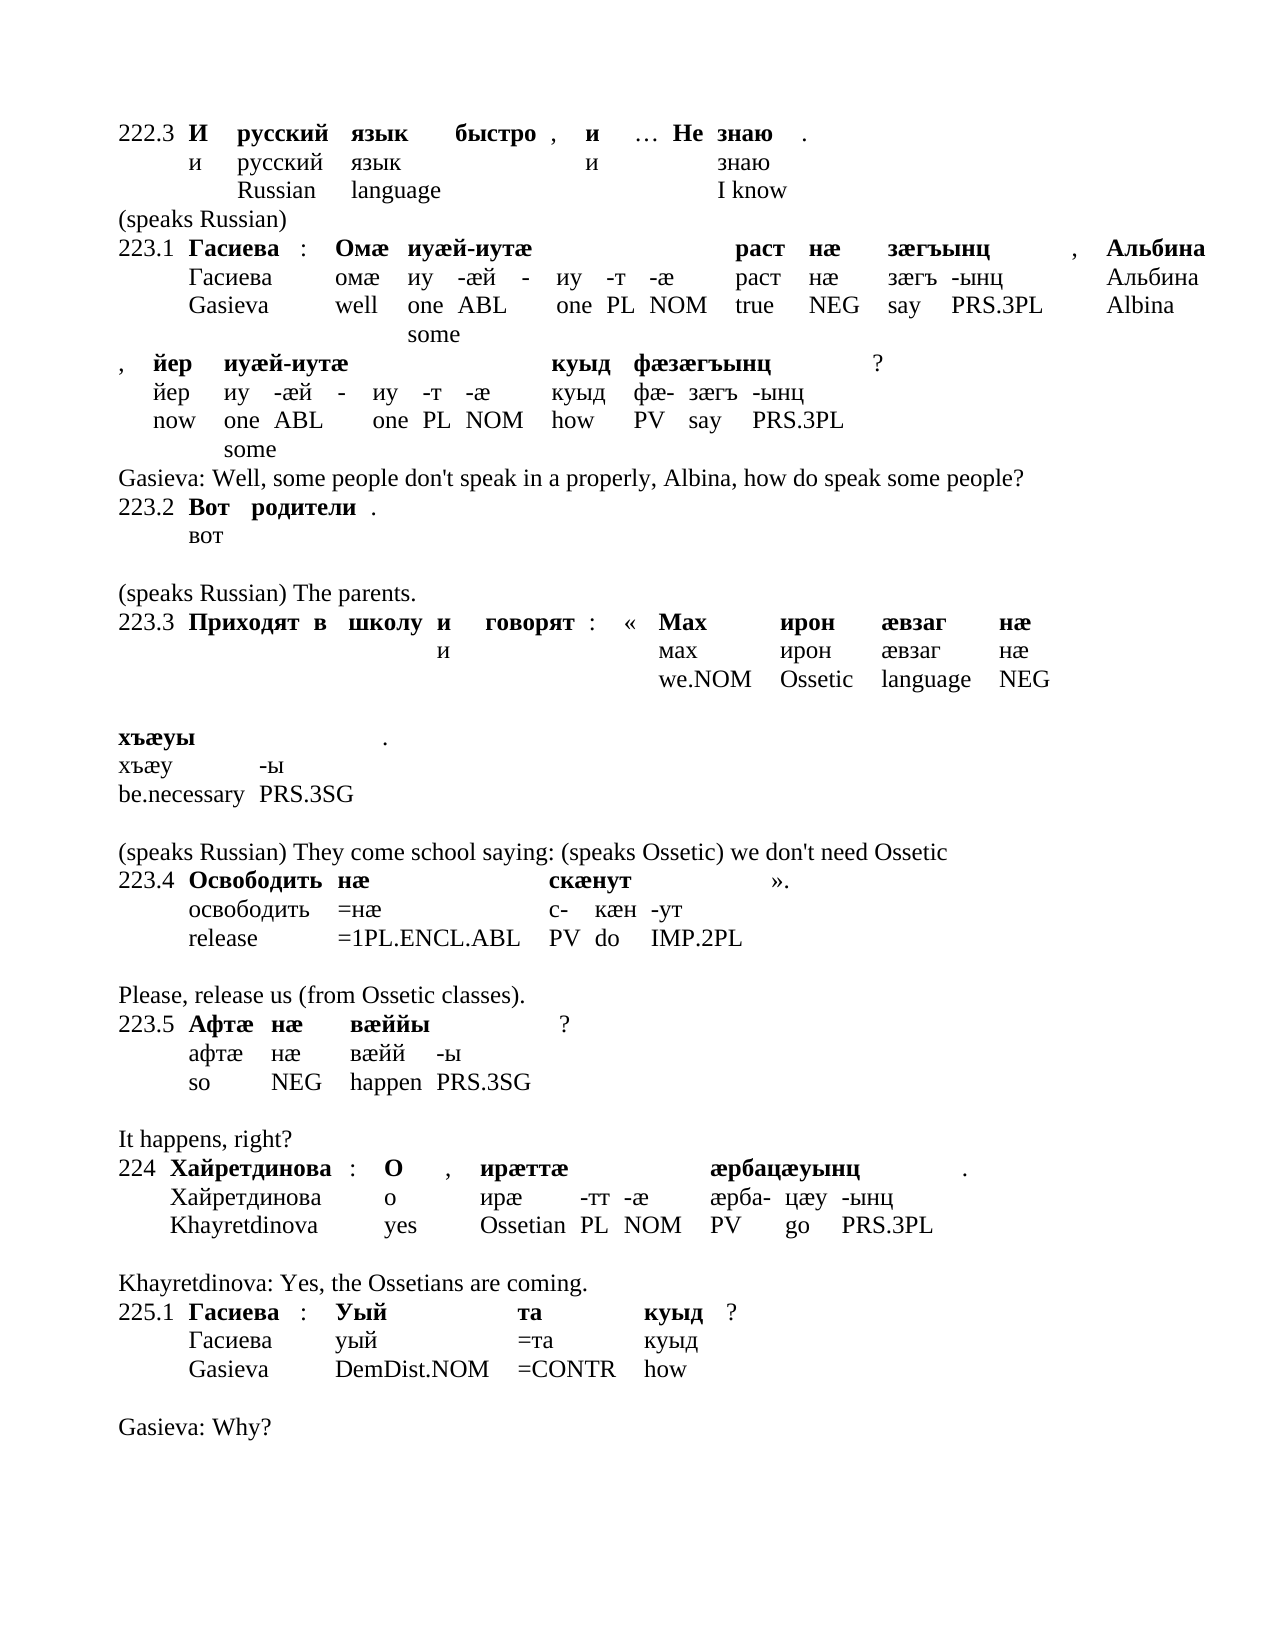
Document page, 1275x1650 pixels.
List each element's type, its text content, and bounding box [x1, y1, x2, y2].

text нæ [999, 636, 1050, 664]
text знаю [717, 147, 770, 176]
text йер [153, 377, 196, 406]
text зæгъынц [888, 233, 1058, 262]
text -æ [624, 1182, 682, 1211]
text Ossetic [780, 664, 853, 693]
text Russian [237, 176, 337, 204]
text DemDist.NOM [335, 1354, 490, 1383]
text . [801, 118, 822, 147]
text -ынц [841, 1182, 934, 1211]
text О [384, 1153, 431, 1182]
text PL [422, 406, 452, 434]
text NOM [649, 291, 708, 319]
text -ы [259, 751, 354, 779]
text Gasieva [188, 1354, 272, 1383]
text нæ [271, 1009, 336, 1038]
text русский [237, 147, 323, 176]
text say [888, 291, 937, 319]
text родители [251, 492, 357, 521]
text Альбина [1106, 262, 1199, 291]
text мах [658, 636, 752, 664]
text release [188, 923, 324, 952]
text -ынц [752, 377, 844, 406]
text зæгъ [888, 262, 937, 291]
text раст [735, 262, 781, 291]
text ». [771, 866, 792, 894]
text (speaks Russian) [118, 204, 1249, 233]
text 223.2 [118, 492, 174, 521]
text омæ [335, 262, 380, 291]
text well [335, 291, 380, 319]
text вæййы [350, 1009, 545, 1038]
text Не [673, 118, 703, 147]
text иу [407, 262, 444, 291]
text ирæттæ [480, 1153, 696, 1182]
text æвзаг [881, 607, 985, 636]
text PRS.3PL [951, 291, 1044, 319]
text освободить [188, 894, 310, 923]
text NEG [999, 664, 1050, 693]
text 225.1 [118, 1297, 174, 1326]
text -т [422, 377, 452, 406]
text -ут [651, 894, 743, 923]
text PRS.3PL [752, 406, 844, 434]
text some [407, 319, 721, 348]
text куыд [551, 377, 606, 406]
text one [407, 291, 444, 319]
text и [585, 118, 620, 147]
text 223.5 [118, 1009, 174, 1038]
text PRS.3PL [841, 1211, 934, 1239]
text : [300, 233, 321, 262]
text - [521, 262, 542, 291]
text нæ [337, 866, 535, 894]
text говорят [485, 607, 575, 636]
text Освободить [188, 866, 324, 894]
text say [688, 406, 738, 434]
text æрбацæуынц [710, 1153, 948, 1182]
text Хайретдинова [169, 1153, 335, 1182]
text I know [717, 176, 787, 204]
text , [550, 118, 571, 147]
text so [188, 1067, 243, 1096]
text PV [549, 923, 581, 952]
text NEG [271, 1067, 322, 1096]
text be.necessary [118, 779, 245, 808]
text Albina [1106, 291, 1199, 319]
text PL [606, 291, 635, 319]
text how [551, 406, 606, 434]
text -тт [580, 1182, 610, 1211]
text , [118, 348, 139, 377]
text -ынц [951, 262, 1044, 291]
text фæзæгъынц [633, 348, 858, 377]
text И [188, 118, 223, 147]
text нæ [808, 233, 874, 262]
text Gasieva: Well, some people don't speak in a properly, Albina, how do speak some people? [118, 463, 1249, 492]
text how [644, 1354, 698, 1383]
text 223.3 [118, 607, 174, 636]
text æрба- [710, 1182, 771, 1211]
text PV [710, 1211, 771, 1239]
text Уый [335, 1297, 504, 1326]
text yes [384, 1211, 417, 1239]
text куыд [644, 1297, 712, 1326]
text … [634, 118, 659, 147]
text Афтæ [188, 1009, 257, 1038]
text =1PL.ENCL.ABL [337, 923, 521, 952]
text IMP.2PL [651, 923, 743, 952]
text -æ [465, 377, 524, 406]
text уый [335, 1326, 490, 1354]
text , [445, 1153, 466, 1182]
text язык [351, 147, 401, 176]
text happen [350, 1067, 422, 1096]
text иуæй-иутæ [224, 348, 538, 377]
text хъæуы [118, 722, 368, 751]
text Гасиева [188, 1297, 286, 1326]
text зæгъ [688, 377, 738, 406]
text ирон [780, 607, 867, 636]
text æвзаг [881, 636, 971, 664]
text 223.1 [118, 233, 174, 262]
text Альбина [1106, 233, 1213, 262]
text Гасиева [188, 262, 272, 291]
text do [594, 923, 637, 952]
text Омæ [335, 233, 394, 262]
text one [372, 406, 408, 434]
text (speaks Russian) They come school saying: (speaks Ossetic) we don't need Ossetic [118, 837, 1249, 866]
text =нæ [337, 894, 521, 923]
text . [962, 1153, 983, 1182]
text Gasieva: Why? [118, 1412, 1249, 1441]
text go [785, 1211, 828, 1239]
text ? [559, 1009, 580, 1038]
text вæйй [350, 1038, 422, 1067]
text It happens, right? [118, 1124, 1249, 1153]
text и [437, 636, 458, 664]
text 224 [118, 1153, 156, 1182]
text нæ [271, 1038, 322, 1067]
text PL [580, 1211, 610, 1239]
text NOM [465, 406, 524, 434]
text ирон [780, 636, 853, 664]
text « [623, 607, 644, 636]
text PRS.3SG [259, 779, 354, 808]
text -ы [436, 1038, 531, 1067]
text знаю [717, 118, 787, 147]
text true [735, 291, 781, 319]
text раст [735, 233, 795, 262]
text школу [348, 607, 423, 636]
text one [224, 406, 260, 434]
text PV [633, 406, 674, 434]
text Вот [188, 492, 237, 521]
text : [589, 607, 610, 636]
text та [517, 1297, 630, 1326]
text иу [224, 377, 260, 406]
text ирæ [480, 1182, 566, 1211]
text Мах [658, 607, 766, 636]
text иу [372, 377, 408, 406]
text 223.4 [118, 866, 174, 894]
text one [556, 291, 592, 319]
text быстро [455, 118, 537, 147]
text скæнут [549, 866, 757, 894]
text some [224, 434, 538, 463]
text we.NOM [658, 664, 752, 693]
text Гасиева [188, 1326, 272, 1354]
text 222.3 [118, 118, 174, 147]
text Gasieva [188, 291, 272, 319]
text йер [153, 348, 210, 377]
text -т [606, 262, 635, 291]
text ABL [274, 406, 324, 434]
text : [300, 1297, 321, 1326]
text в [313, 607, 334, 636]
text now [153, 406, 196, 434]
text Please, release us (from Ossetic classes). [118, 981, 1249, 1009]
text вот [188, 521, 223, 549]
text Khayretdinova [169, 1211, 322, 1239]
text русский [237, 118, 337, 147]
text ? [872, 348, 893, 377]
text язык [351, 118, 441, 147]
text с- [549, 894, 581, 923]
text language [881, 664, 971, 693]
text Ossetian [480, 1211, 566, 1239]
text -æй [457, 262, 508, 291]
text иу [556, 262, 592, 291]
text Приходят [188, 607, 299, 636]
text : [349, 1153, 370, 1182]
text -æ [649, 262, 708, 291]
text NOM [624, 1211, 682, 1239]
text PRS.3SG [436, 1067, 531, 1096]
text , [1071, 233, 1092, 262]
text кæн [594, 894, 637, 923]
text фæ- [633, 377, 674, 406]
text и [585, 147, 606, 176]
text афтæ [188, 1038, 243, 1067]
text ABL [457, 291, 508, 319]
text о [384, 1182, 417, 1211]
text хъæу [118, 751, 245, 779]
text нæ [808, 262, 860, 291]
text и [437, 607, 471, 636]
text куыд [551, 348, 619, 377]
text Гасиева [188, 233, 286, 262]
text Khayretdinova: Yes, the Ossetians are coming. [118, 1268, 1249, 1297]
text нæ [999, 607, 1064, 636]
text иуæй-иутæ [407, 233, 721, 262]
text NEG [808, 291, 860, 319]
text - [337, 377, 358, 406]
text куыд [644, 1326, 698, 1354]
text ? [726, 1297, 747, 1326]
text =CONTR [517, 1354, 616, 1383]
text Хайретдинова [169, 1182, 322, 1211]
text (speaks Russian) The parents. [118, 578, 1249, 607]
text . [382, 722, 403, 751]
text цæу [785, 1182, 828, 1211]
text =та [517, 1326, 616, 1354]
text -æй [274, 377, 324, 406]
text language [351, 176, 441, 204]
text . [370, 492, 391, 521]
text и [188, 147, 209, 176]
